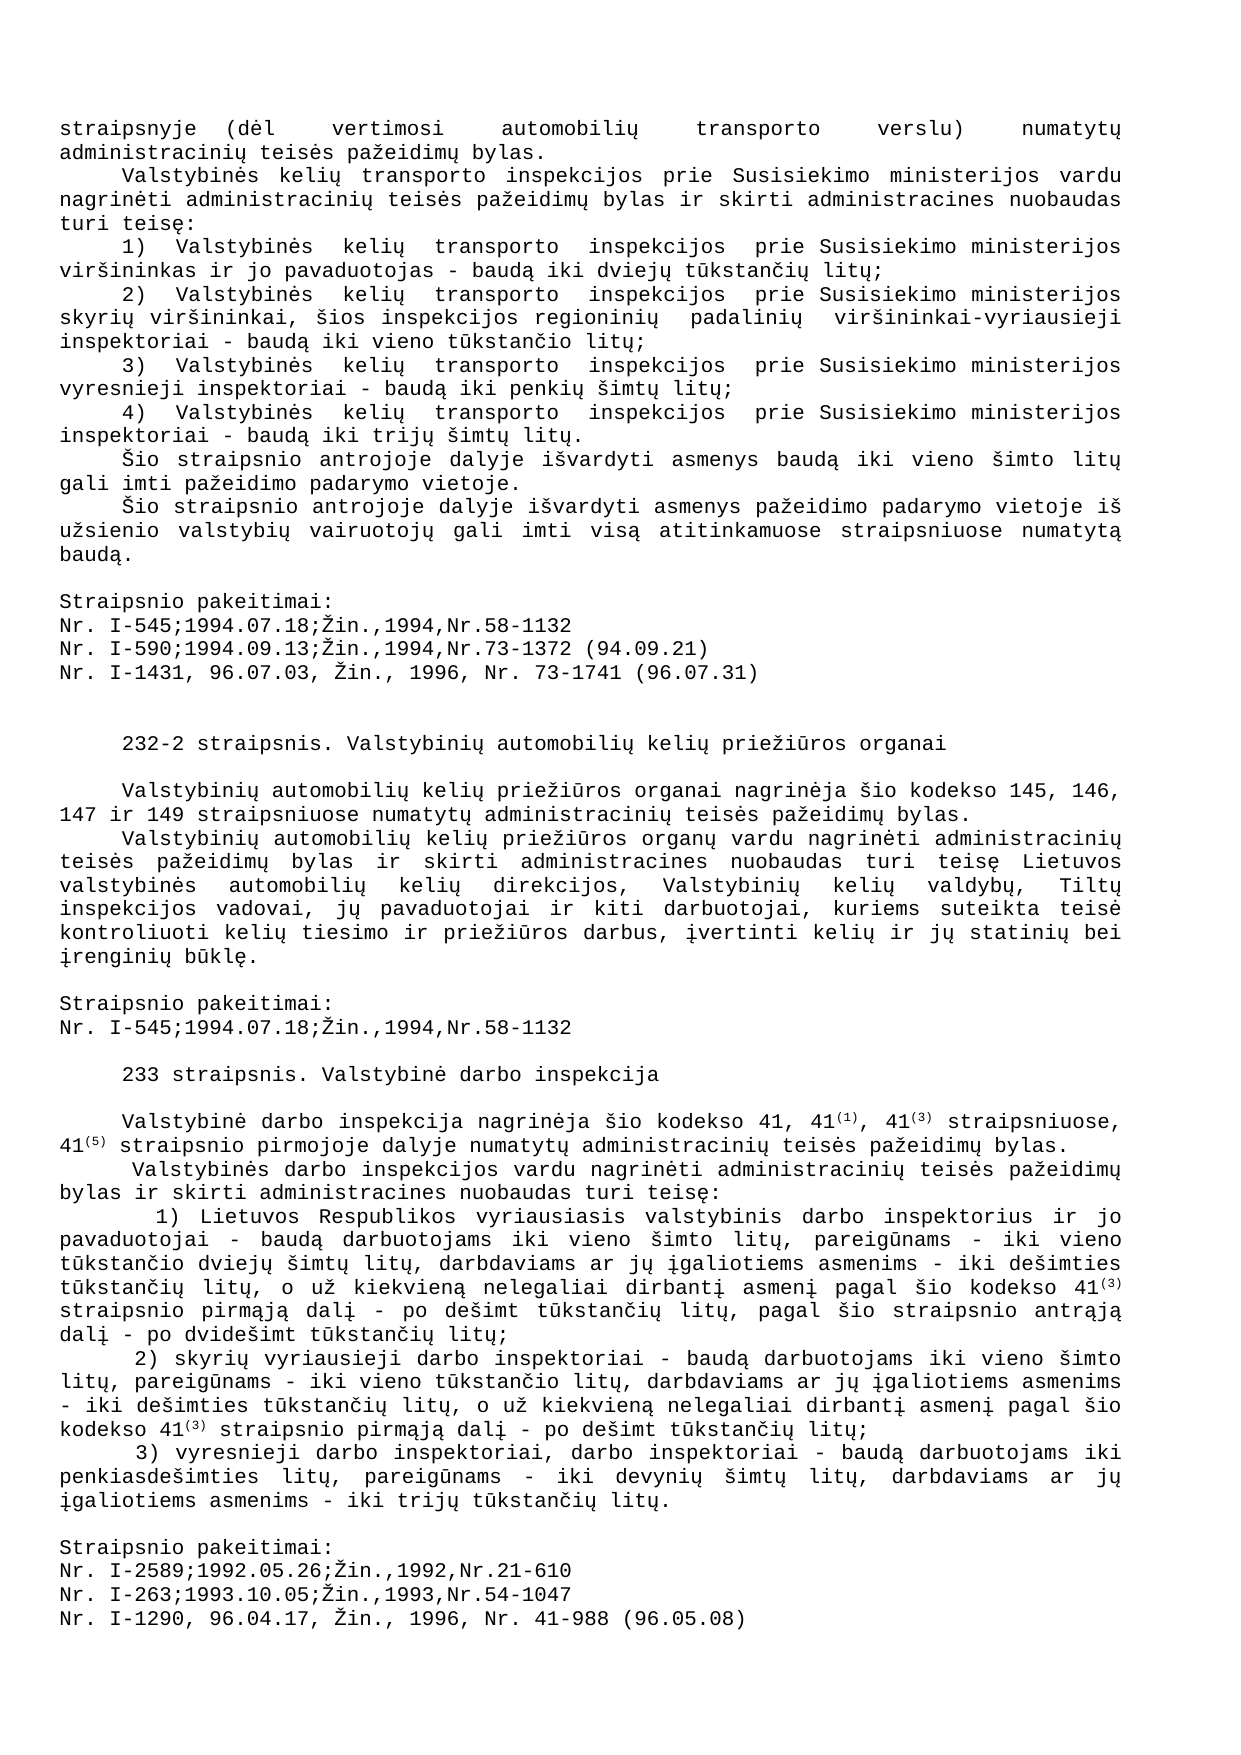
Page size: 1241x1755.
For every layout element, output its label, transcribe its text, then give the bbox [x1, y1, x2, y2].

text Straipsnio pakeitimai: [59, 1537, 1122, 1561]
text Nr. I-1431, 96.07.03, Žin., 1996, Nr. 73-1741 (96.07.31) [59, 662, 1122, 686]
text Nr. I-263;1993.10.05;Žin.,1993,Nr.54-1047 [59, 1584, 1122, 1608]
text Valstybinė darbo inspekcija nagrinėja šio kodekso 41, 41(1), 41(3) straipsniuose, 41(5) straipsnio pirmojoje dalyje numatytų administracinių teisės pažeidimų bylas. [59, 1111, 1122, 1158]
text Valstybinės darbo inspekcijos vardu nagrinėti administracinių teisės pažeidimų bylas ir skirti administracines nuobaudas turi teisę: [59, 1158, 1122, 1206]
text 232-2 straipsnis. Valstybinių automobilių kelių priežiūros organai [59, 733, 1122, 757]
text Valstybinės kelių transporto inspekcijos prie Susisiekimo ministerijos vardu nagrinėti administracinių teisės pažeidimų bylas ir skirti administracines nuobaudas turi teisę: [59, 165, 1122, 236]
text 1) Lietuvos Respublikos vyriausiasis valstybinis darbo inspektorius ir jo pavaduotojai - baudą darbuotojams iki vieno šimto litų, pareigūnams - iki vieno tūkstančio dviejų šimtų litų, darbdaviams ar jų įgaliotiems asmenims - iki dešimties tūkstančių litų, o už kiekvieną nelegaliai dirbantį asmenį pagal šio kodekso 41(3) straipsnio pirmąją dalį - po dešimt tūkstančių litų, pagal šio straipsnio antrąją dalį - po dvidešimt tūkstančių litų; [59, 1206, 1122, 1348]
text Nr. I-545;1994.07.18;Žin.,1994,Nr.58-1132 [59, 1017, 1122, 1040]
text 1) Valstybinės kelių transporto inspekcijos prie Susisiekimo ministerijos viršininkas ir jo pavaduotojas - baudą iki dviejų tūkstančių litų; [59, 236, 1122, 284]
text 3) vyresnieji darbo inspektoriai, darbo inspektoriai - baudą darbuotojams iki penkiasdešimties litų, pareigūnams - iki devynių šimtų litų, darbdaviams ar jų įgaliotiems asmenims - iki trijų tūkstančių litų. [59, 1442, 1122, 1513]
text Nr. I-1290, 96.04.17, Žin., 1996, Nr. 41-988 (96.05.08) [59, 1608, 1122, 1631]
text Šio straipsnio antrojoje dalyje išvardyti asmenys baudą iki vieno šimto litų gali imti pažeidimo padarymo vietoje. [59, 449, 1122, 496]
text 2) skyrių vyriausieji darbo inspektoriai - baudą darbuotojams iki vieno šimto litų, pareigūnams - iki vieno tūkstančio litų, darbdaviams ar jų įgaliotiems asmenims - iki dešimties tūkstančių litų, o už kiekvieną nelegaliai dirbantį asmenį pagal šio kodekso 41(3) straipsnio pirmąją dalį - po dešimt tūkstančių litų; [59, 1348, 1122, 1442]
text Straipsnio pakeitimai: [59, 591, 1122, 615]
text Straipsnio pakeitimai: [59, 993, 1122, 1017]
text 233 straipsnis. Valstybinė darbo inspekcija [59, 1064, 1122, 1088]
text 3) Valstybinės kelių transporto inspekcijos prie Susisiekimo ministerijos vyresnieji inspektoriai - baudą iki penkių šimtų litų; [59, 354, 1122, 402]
text Valstybinių automobilių kelių priežiūros organai nagrinėja šio kodekso 145, 146, 147 ir 149 straipsniuose numatytų administracinių teisės pažeidimų bylas. [59, 780, 1122, 827]
text Nr. I-545;1994.07.18;Žin.,1994,Nr.58-1132 [59, 615, 1122, 638]
text Valstybinių automobilių kelių priežiūros organų vardu nagrinėti administracinių teisės pažeidimų bylas ir skirti administracines nuobaudas turi teisę Lietuvos valstybinės automobilių kelių direkcijos, Valstybinių kelių valdybų, Tiltų inspekcijos vadovai, jų pavaduotojai ir kiti darbuotojai, kuriems suteikta teisė kontroliuoti kelių tiesimo ir priežiūros darbus, įvertinti kelių ir jų statinių bei įrenginių būklę. [59, 827, 1122, 969]
text Nr. I-2589;1992.05.26;Žin.,1992,Nr.21-610 [59, 1561, 1122, 1584]
text straipsnyje (dėl vertimosi automobilių transporto verslu) numatytų administracinių teisės pažeidimų bylas. [59, 118, 1122, 165]
text Nr. I-590;1994.09.13;Žin.,1994,Nr.73-1372 (94.09.21) [59, 638, 1122, 662]
text Šio straipsnio antrojoje dalyje išvardyti asmenys pažeidimo padarymo vietoje iš užsienio valstybių vairuotojų gali imti visą atitinkamuose straipsniuose numatytą baudą. [59, 496, 1122, 567]
text 2) Valstybinės kelių transporto inspekcijos prie Susisiekimo ministerijos skyrių viršininkai, šios inspekcijos regioninių padalinių viršininkai-vyriausieji inspektoriai - baudą iki vieno tūkstančio litų; [59, 284, 1122, 354]
text 4) Valstybinės kelių transporto inspekcijos prie Susisiekimo ministerijos inspektoriai - baudą iki trijų šimtų litų. [59, 402, 1122, 449]
